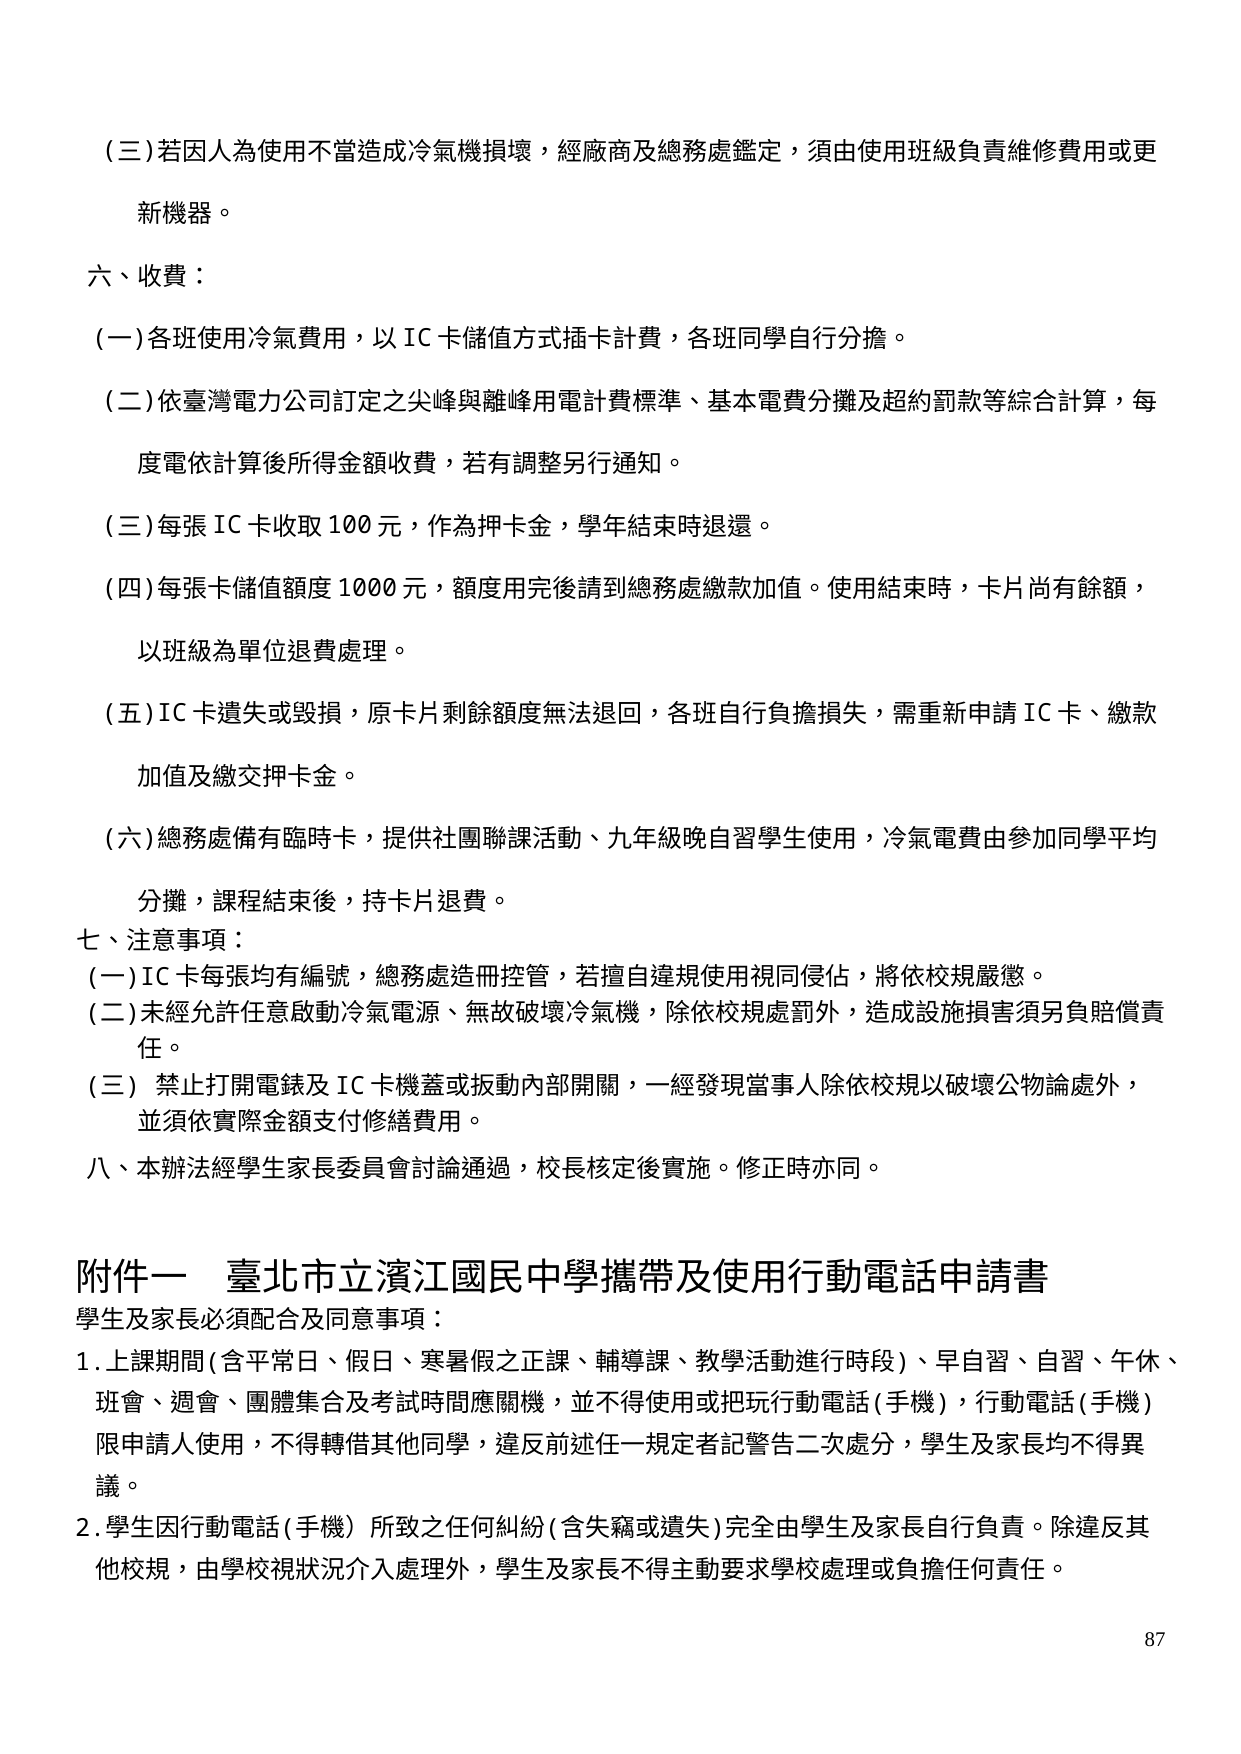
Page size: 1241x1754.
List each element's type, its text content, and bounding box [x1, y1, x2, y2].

text (三)若因人為使用不當造成冷氣機損壞，經廠商及總務處鑑定，須由使用班級負責維修費用或更新機器。 [0, 108, 1165, 233]
text 附件一 臺北市立濱江國民中學攜帶及使用行動電話申請書 [75, 1233, 1165, 1295]
text 2.學生因行動電話(手機）所致之任何糾紛(含失竊或遺失)完全由學生及家長自行負責。除違反其他校規，由學校視狀況介入處理外，學生及家長不得主動要求學校處理或負擔任何責任。 [75, 1503, 1165, 1587]
text (一)各班使用冷氣費用，以IC卡儲值方式插卡計費，各班同學自行分擔。 [17, 295, 1165, 358]
text (二)依臺灣電力公司訂定之尖峰與離峰用電計費標準、基本電費分攤及超約罰款等綜合計算，每度電依計算後所得金額收費，若有調整另行通知。 [0, 358, 1165, 483]
text 學生及家長必須配合及同意事項： [75, 1295, 1165, 1337]
text (六)總務處備有臨時卡，提供社團聯課活動、九年級晚自習學生使用，冷氣電費由參加同學平均分攤，課程結束後，持卡片退費。 [0, 795, 1165, 920]
text 六、收費： [0, 233, 1165, 295]
text (三) 禁止打開電錶及IC卡機蓋或扳動內部開關，一經發現當事人除依校規以破壞公物論處外，並須依實際金額支付修繕費用。 [25, 1065, 1165, 1138]
text 八、本辦法經學生家長委員會討論通過，校長核定後實施。修正時亦同。 [42, 1148, 1007, 1185]
text (四)每張卡儲值額度1000元，額度用完後請到總務處繳款加值。使用結束時，卡片尚有餘額，以班級為單位退費處理。 [0, 545, 1165, 670]
text 1.上課期間(含平常日、假日、寒暑假之正課、輔導課、教學活動進行時段)、早自習、自習、午休、班會、週會、團體集合及考試時間應關機，並不得使用或把玩行動電話(手機)，行動電話(手機)限申請人使用，不得轉借其他同學，違反前述任一規定者記警告二次處分，學生及家長均不得異議。 [75, 1337, 1165, 1503]
text [26, 1141, 1022, 1199]
text (二)未經允許任意啟動冷氣電源、無故破壞冷氣機，除依校規處罰外，造成設施損害須另負賠償責任。 [25, 993, 1165, 1065]
text (一)IC卡每張均有編號，總務處造冊控管，若擅自違規使用視同侵佔，將依校規嚴懲。 [25, 956, 1165, 993]
text 七、注意事項： [16, 920, 1165, 956]
text (三)每張IC卡收取100元，作為押卡金，學年結束時退還。 [0, 483, 1165, 545]
text (五)IC卡遺失或毁損，原卡片剩餘額度無法退回，各班自行負擔損失，需重新申請IC卡、繳款加值及繳交押卡金。 [0, 670, 1165, 795]
